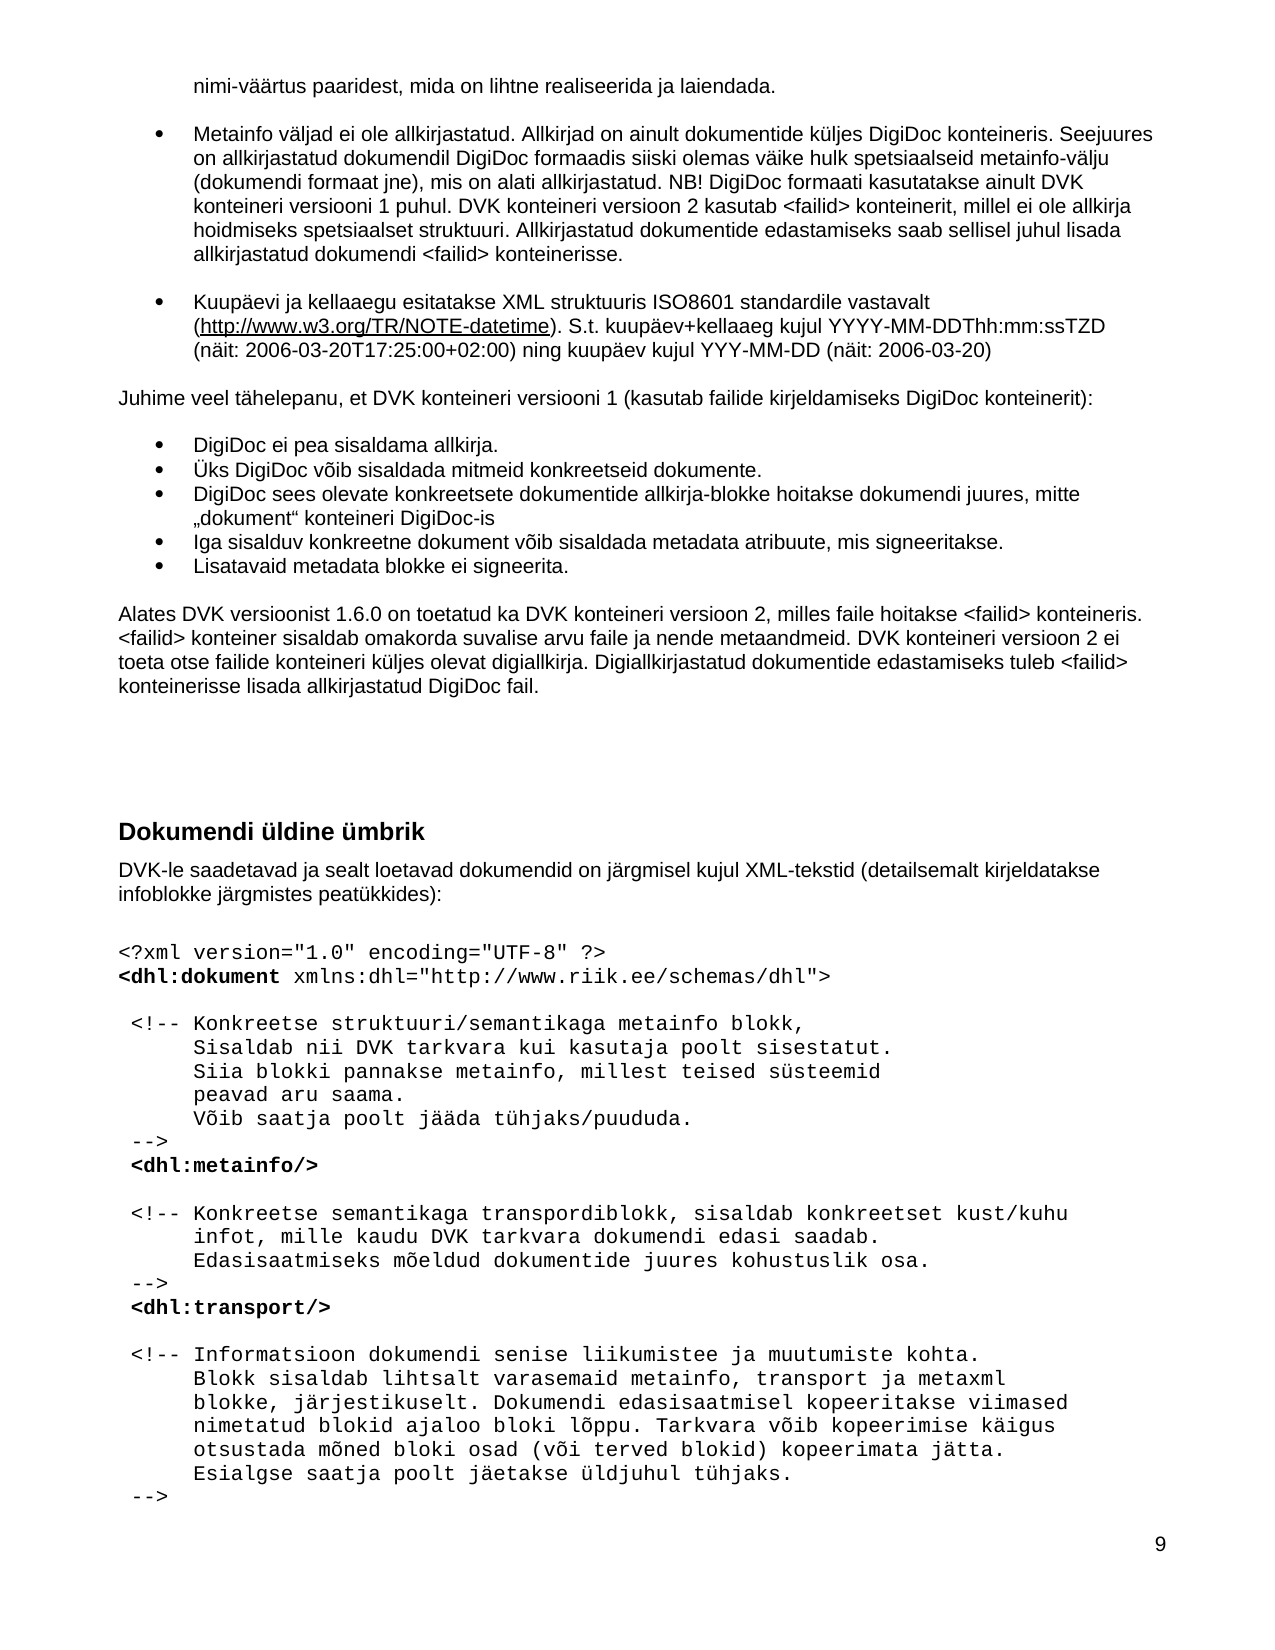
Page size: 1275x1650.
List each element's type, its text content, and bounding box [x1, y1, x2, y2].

text <?xml version="1.0" encoding="UTF-8" ?> [118, 942, 1157, 966]
list Metainfo väljad ei ole allkirjastatud. Allkirjad on ainult dokumentide küljes DigiDoc konteineris. Seejuures on allkirjastatud dokumendil DigiDoc formaadis siiski olemas väike hulk spetsiaalseid metainfo-välju (dokumendi formaat jne), mis on alati allkirjastatud. NB! DigiDoc formaati kasutatakse ainult DVK konteineri versiooni 1 puhul. DVK konteineri versioon 2 kasutab <failid> konteinerit, millel ei ole allkirja hoidmiseks spetsiaalset struktuuri. Allkirjastatud dokumentide edastamiseks saab sellisel juhul lisada allkirjastatud dokumendi <failid> konteinerisse. [156, 122, 1157, 266]
list DigiDoc ei pea sisaldama allkirja. [156, 433, 1157, 457]
text <!-- Konkreetse semantikaga transpordiblokk, sisaldab konkreetset kust/kuhu [118, 1202, 1157, 1226]
text --> [118, 1486, 1157, 1510]
text infot, mille kaudu DVK tarkvara dokumendi edasi saadab. [118, 1226, 1157, 1250]
list Iga sisalduv konkreetne dokument võib sisaldada metadata atribuute, mis signeeritakse. [156, 529, 1157, 553]
text Sisaldab nii DVK tarkvara kui kasutaja poolt sisestatut. [118, 1037, 1157, 1061]
text DVK-le saadetavad ja sealt loetavad dokumendid on järgmisel kujul XML-tekstid (detailsemalt kirjeldatakse infoblokke järgmistes peatükkides): [118, 858, 1157, 906]
list Üks DigiDoc võib sisaldada mitmeid konkreetseid dokumente. [156, 457, 1157, 481]
text nimetatud blokid ajaloo bloki lõppu. Tarkvara võib kopeerimise käigus [118, 1415, 1157, 1439]
text Edasisaatmiseks mõeldud dokumentide juures kohustuslik osa. [118, 1250, 1157, 1273]
list Lisatavaid metadata blokke ei signeerita. [156, 553, 1157, 578]
list nimi-väärtus paaridest, mida on lihtne realiseerida ja laiendada. [156, 74, 1157, 98]
text <!-- Informatsioon dokumendi senise liikumistee ja muutumiste kohta. [118, 1344, 1157, 1368]
list Kuupäevi ja kellaaegu esitatakse XML struktuuris ISO8601 standardile vastavalt (http://www.w3.org/TR/NOTE-datetime). S.t. kuupäev+kellaaeg kujul YYYY-MM-DDThh:mm:ssTZD (näit: 2006-03-20T17:25:00+02:00) ning kuupäev kujul YYY-MM-DD (näit: 2006-03-20) [156, 289, 1157, 361]
list DigiDoc sees olevate konkreetsete dokumentide allkirja-blokke hoitakse dokumendi juures, mitte „dokument“ konteineri DigiDoc-is [156, 481, 1157, 529]
text Alates DVK versioonist 1.6.0 on toetatud ka DVK konteineri versioon 2, milles faile hoitakse <failid> konteineris. <failid> konteiner sisaldab omakorda suvalise arvu faile ja nende metaandmeid. DVK konteineri versioon 2 ei toeta otse failide konteineri küljes olevat digiallkirja. Digiallkirjastatud dokumentide edastamiseks tuleb <failid> konteinerisse lisada allkirjastatud DigiDoc fail. [118, 602, 1157, 697]
text Võib saatja poolt jääda tühjaks/puududa. [118, 1108, 1157, 1132]
text <!-- Konkreetse struktuuri/semantikaga metainfo blokk, [118, 1013, 1157, 1037]
text peavad aru saama. [118, 1084, 1157, 1108]
text <dhl:transport/> [118, 1297, 1157, 1321]
text --> [118, 1273, 1157, 1297]
text <dhl:metainfo/> [118, 1155, 1157, 1179]
text --> [118, 1132, 1157, 1155]
text Blokk sisaldab lihtsalt varasemaid metainfo, transport ja metaxml [118, 1368, 1157, 1392]
text Siia blokki pannakse metainfo, millest teised süsteemid [118, 1061, 1157, 1084]
subtitle Dokumendi üldine ümbrik [118, 817, 1157, 846]
text blokke, järjestikuselt. Dokumendi edasisaatmisel kopeeritakse viimased [118, 1392, 1157, 1415]
text Esialgse saatja poolt jäetakse üldjuhul tühjaks. [118, 1463, 1157, 1486]
text <dhl:dokument xmlns:dhl="http://www.riik.ee/schemas/dhl"> [118, 966, 1157, 990]
text otsustada mõned bloki osad (või terved blokid) kopeerimata jätta. [118, 1439, 1157, 1463]
text Juhime veel tähelepanu, et DVK konteineri versiooni 1 (kasutab failide kirjeldamiseks DigiDoc konteinerit): [118, 385, 1157, 409]
